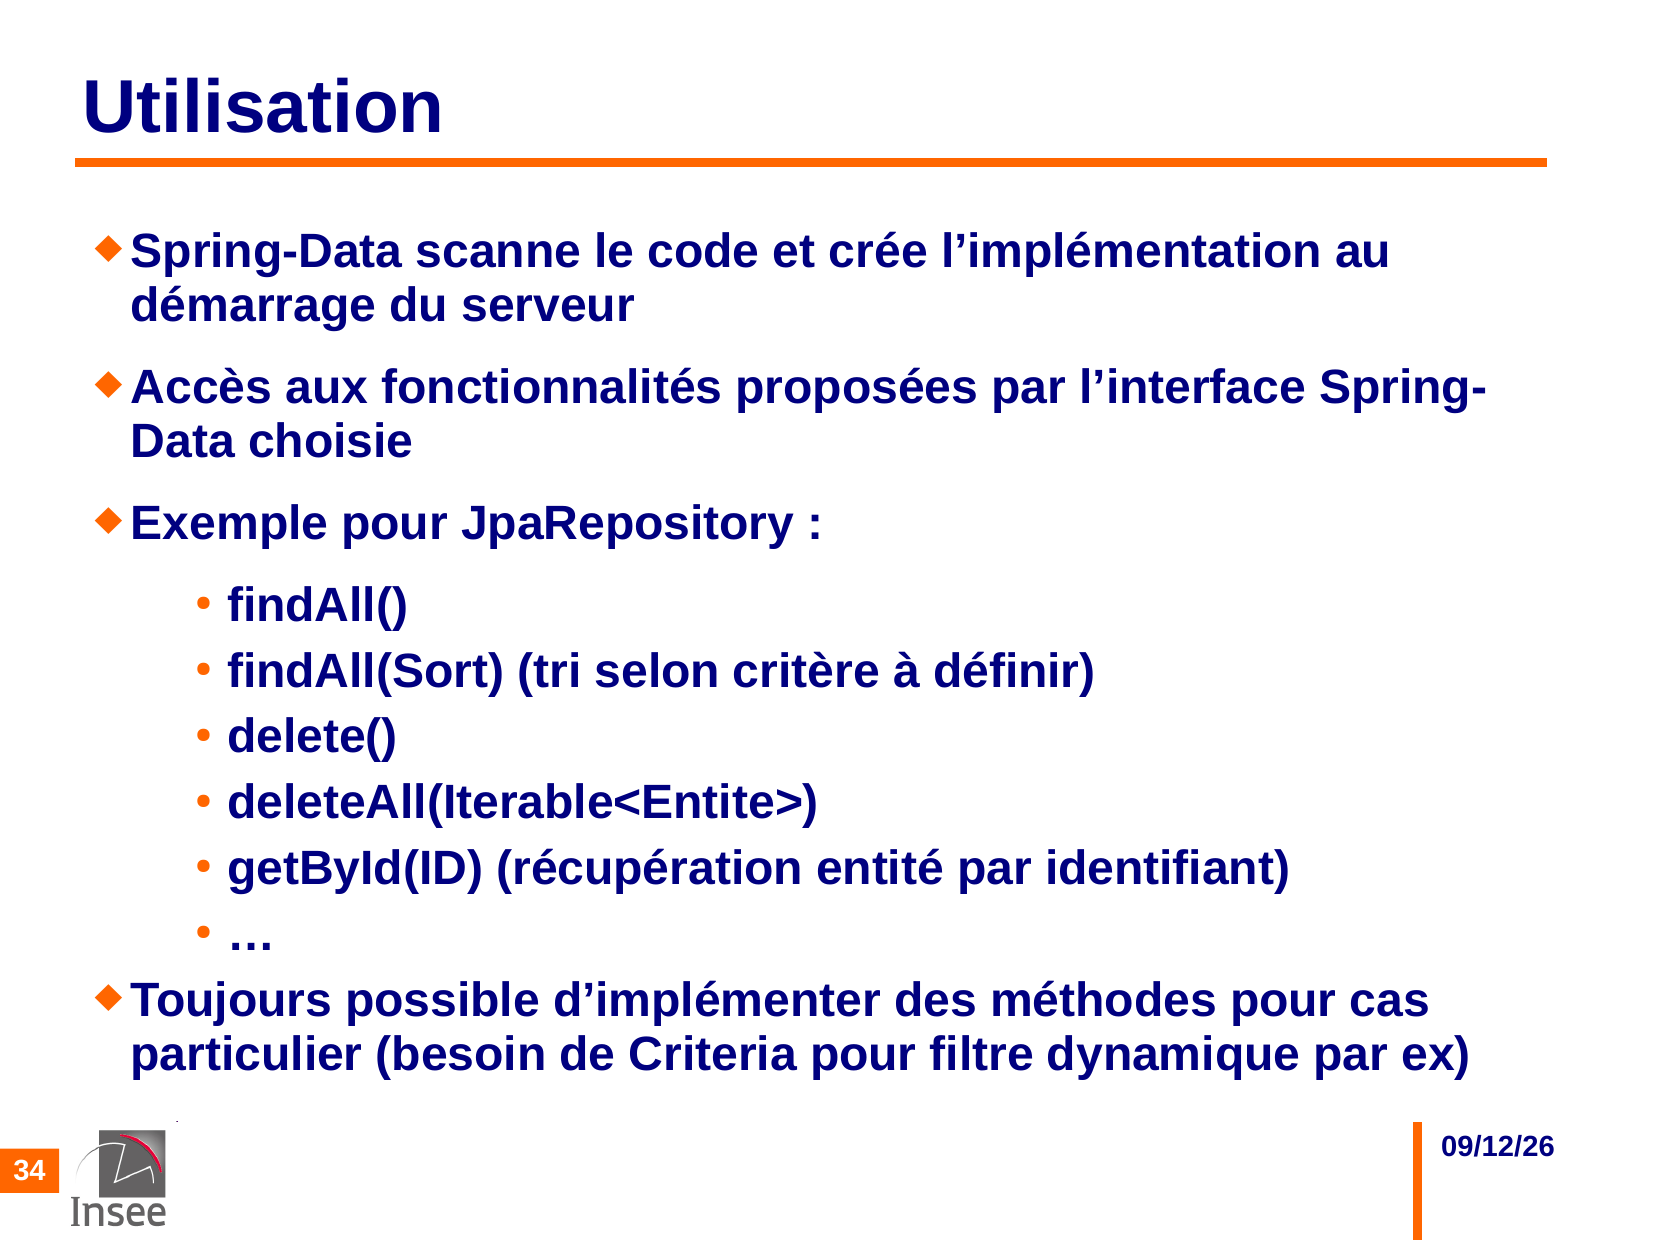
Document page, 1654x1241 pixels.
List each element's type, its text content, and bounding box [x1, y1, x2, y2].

picture [62, 1121, 178, 1241]
list Spring-Data scanne le code et crée l’implémentation au démarrage du serveur Accès aux fonctionnalités proposées par l’interface Spring-Data choisie Exemple pour JpaRepository : findAll() findAll(Sort) (tri selon critère à définir) delete() deleteAll(Iterable<Entite>) getById(ID) (récupération entité par identifiant) … Toujours possible d’implémenter des méthodes pour cas particulier (besoin de Criteria pour filtre dynamique par ex) [82, 224, 1571, 1087]
title Utilisation [82, 49, 1619, 163]
